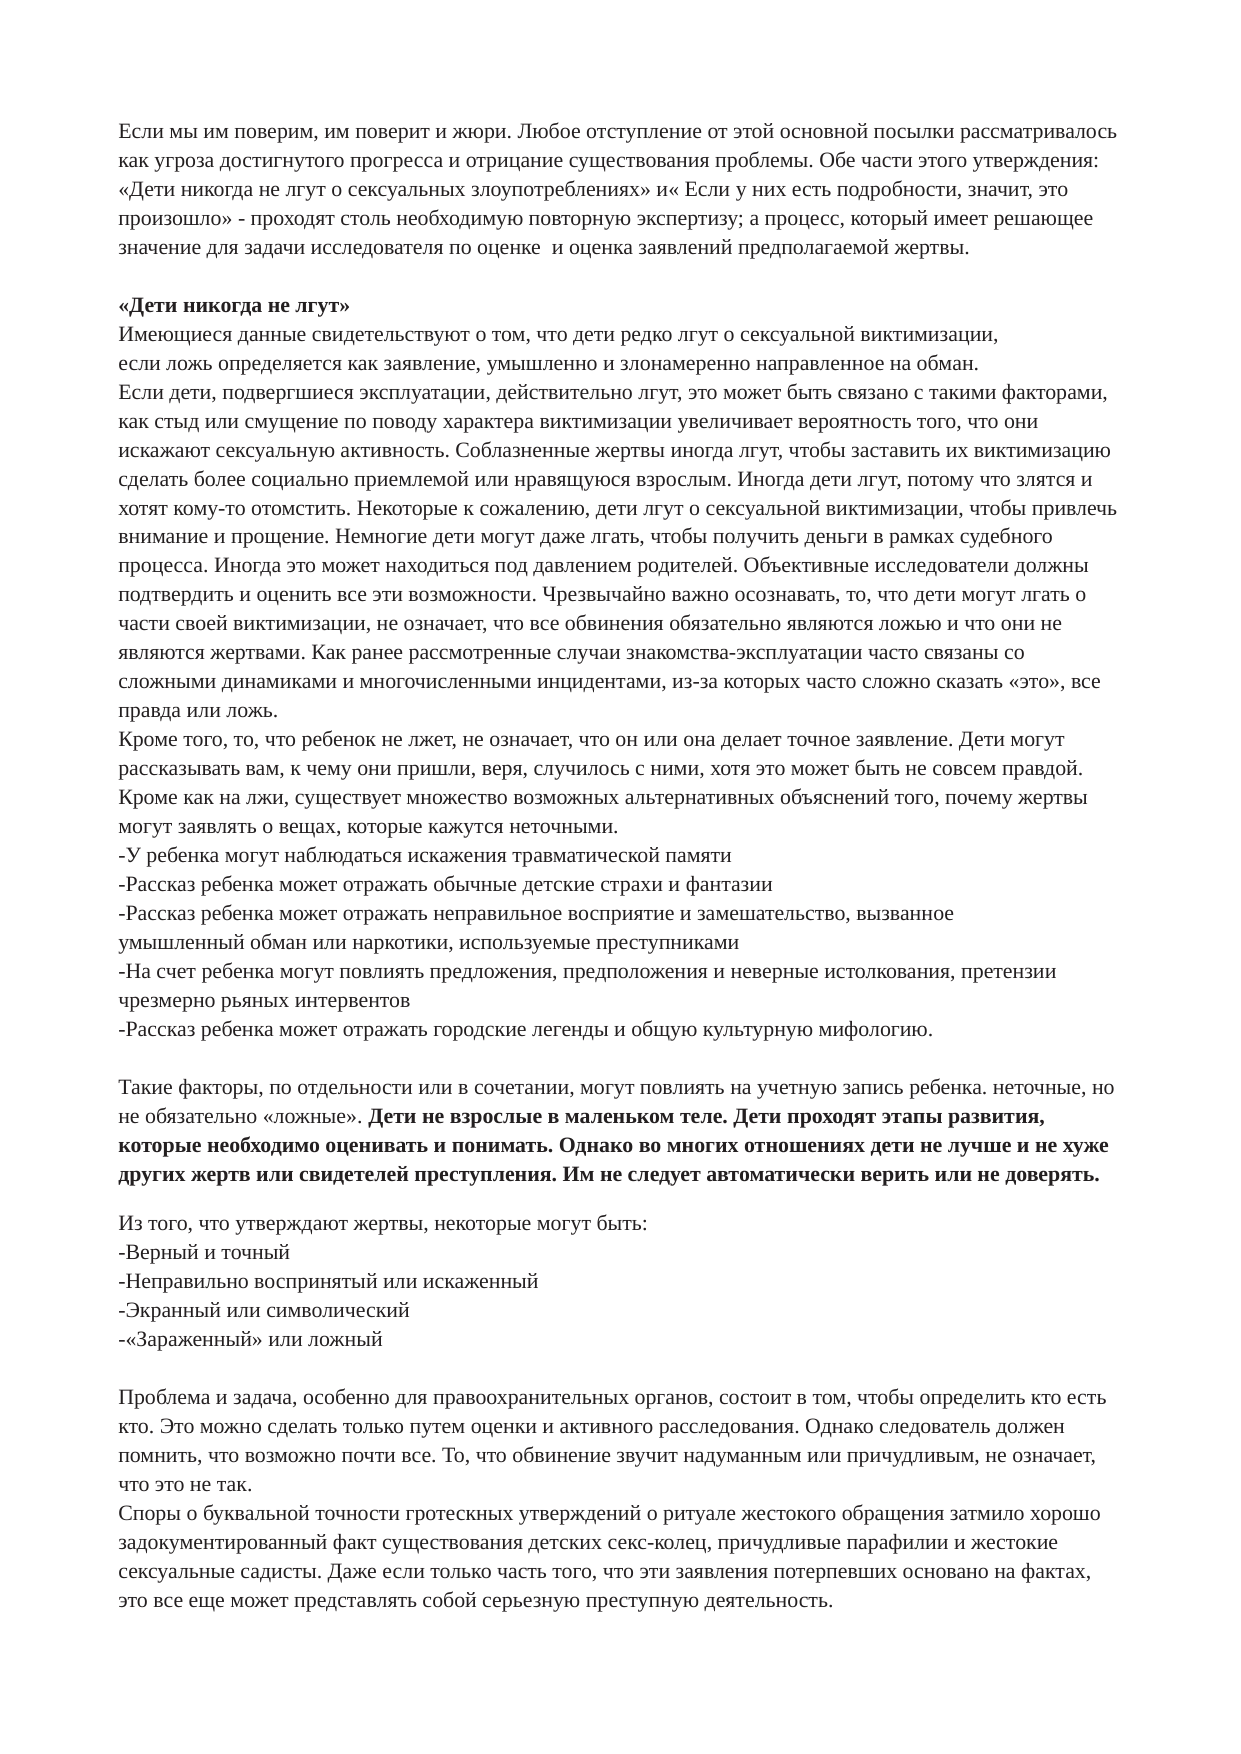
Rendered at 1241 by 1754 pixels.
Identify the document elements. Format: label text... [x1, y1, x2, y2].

text умышленный обман или наркотики, используемые преступниками [118, 929, 1122, 954]
text -Экранный или символический [118, 1297, 1122, 1322]
text -Верный и точный [118, 1239, 1122, 1264]
text Споры о буквальной точности гротескных утверждений о ритуале жестокого обращения затмило хорошо задокументированный факт существования детских секс-колец, причудливые парафилии и жестокие сексуальные садисты. Даже если только часть того, что эти заявления потерпевших основано на фактах, это все еще может представлять собой серьезную преступную деятельность. [118, 1500, 1122, 1612]
text -«Зараженный» или ложный [118, 1326, 1122, 1351]
text если ложь определяется как заявление, умышленно и злонамеренно направленное на обман. [118, 350, 1122, 375]
text -У ребенка могут наблюдаться искажения травматической памяти [118, 842, 1122, 867]
text «Дети никогда не лгут» [118, 292, 1122, 317]
text -Рассказ ребенка может отражать неправильное восприятие и замешательство, вызванное [118, 900, 1122, 925]
text Если дети, подвергшиеся эксплуатации, действительно лгут, это может быть связано с такими факторами, как стыд или смущение по поводу характера виктимизации увеличивает вероятность того, что они искажают сексуальную активность. Соблазненные жертвы иногда лгут, чтобы заставить их виктимизацию сделать более социально приемлемой или нравящуюся взрослым. Иногда дети лгут, потому что злятся и хотят кому-то отомстить. Некоторые к сожалению, дети лгут о сексуальной виктимизации, чтобы привлечь внимание и прощение. Немногие дети могут даже лгать, чтобы получить деньги в рамках судебного процесса. Иногда это может находиться под давлением родителей. Объективные исследователи должны подтвердить и оценить все эти возможности. Чрезвычайно важно осознавать, то, что дети могут лгать о части своей виктимизации, не означает, что все обвинения обязательно являются ложью и что они не являются жертвами. Как ранее рассмотренные случаи знакомства-эксплуатации часто связаны со сложными динамиками и многочисленными инцидентами, из-за которых часто сложно сказать «это», все правда или ложь. [118, 379, 1122, 722]
text Проблема и задача, особенно для правоохранительных органов, состоит в том, чтобы определить кто есть кто. Это можно сделать только путем оценки и активного расследования. Однако следователь должен помнить, что возможно почти все. То, что обвинение звучит надуманным или причудливым, не означает, что это не так. [118, 1384, 1122, 1496]
text Кроме того, то, что ребенок не лжет, не означает, что он или она делает точное заявление. Дети могут рассказывать вам, к чему они пришли, веря, случилось с ними, хотя это может быть не совсем правдой. Кроме как на лжи, существует множество возможных альтернативных объяснений того, почему жертвы могут заявлять о вещах, которые кажутся неточными. [118, 726, 1122, 838]
text -На счет ребенка могут повлиять предложения, предположения и неверные истолкования, претензии чрезмерно рьяных интервентов [118, 958, 1122, 1012]
text Такие факторы, по отдельности или в сочетании, могут повлиять на учетную запись ребенка. неточные, но не обязательно «ложные». Дети не взрослые в маленьком теле. Дети проходят этапы развития, которые необходимо оценивать и понимать. Однако во многих отношениях дети не лучше и не хуже других жертв или свидетелей преступления. Им не следует автоматически верить или не доверять. [118, 1074, 1122, 1186]
text -Рассказ ребенка может отражать обычные детские страхи и фантазии [118, 871, 1122, 896]
text -Рассказ ребенка может отражать городские легенды и общую культурную мифологию. [118, 1016, 1122, 1041]
text Если мы им поверим, им поверит и жюри. Любое отступление от этой основной посылки рассматривалось как угроза достигнутого прогресса и отрицание существования проблемы. Обе части этого утверждения: «Дети никогда не лгут о сексуальных злоупотреблениях» и« Если у них есть подробности, значит, это произошло» - проходят столь необходимую повторную экспертизу; а процесс, который имеет решающее значение для задачи исследователя по оценке и оценка заявлений предполагаемой жертвы. [118, 118, 1122, 259]
text -Неправильно воспринятый или искаженный [118, 1268, 1122, 1293]
text Имеющиеся данные свидетельствуют о том, что дети редко лгут о сексуальной виктимизации, [118, 321, 1122, 346]
text Из того, что утверждают жертвы, некоторые могут быть: [118, 1210, 1122, 1235]
